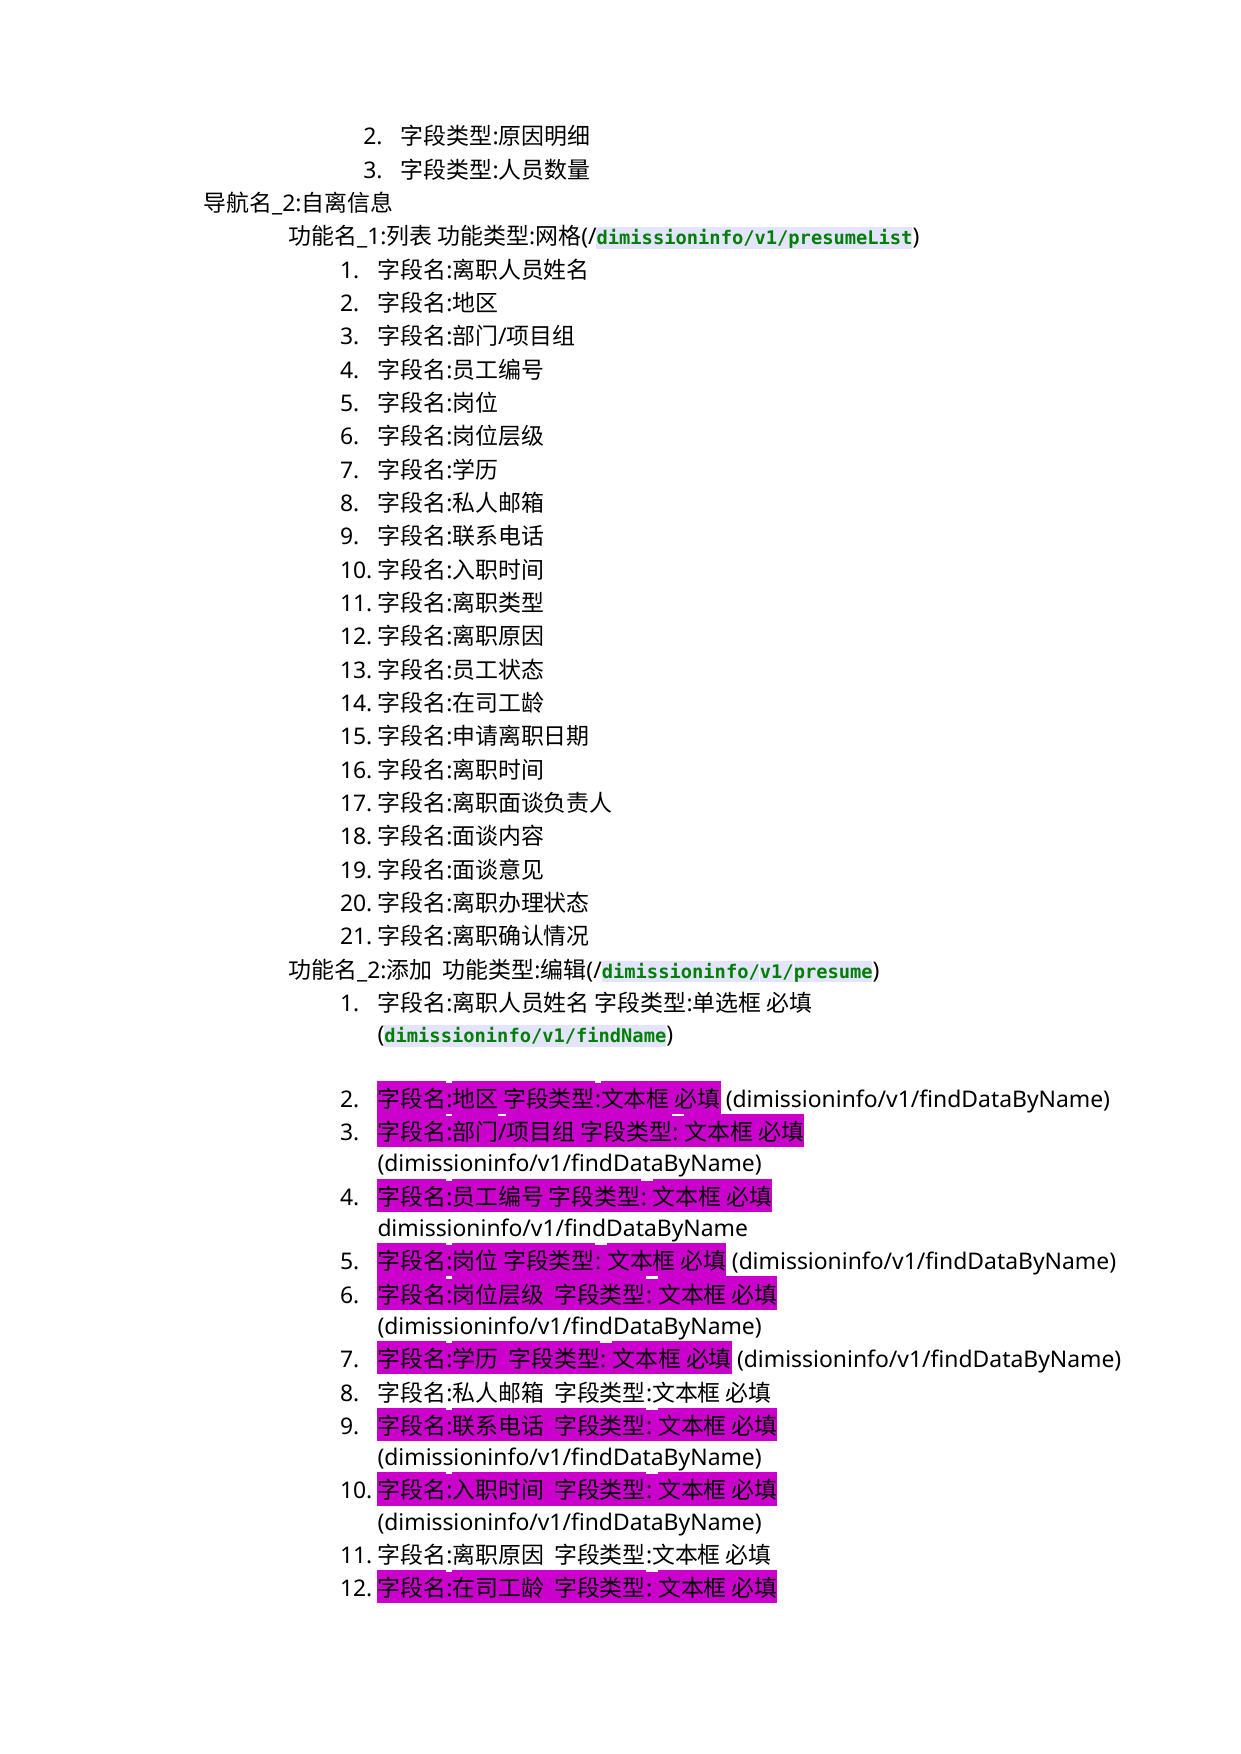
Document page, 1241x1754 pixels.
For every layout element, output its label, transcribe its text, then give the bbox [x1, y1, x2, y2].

list 字段名:离职面谈负责人 [340, 785, 1122, 818]
list 字段名:入职时间 [340, 551, 1122, 585]
list 字段名:离职确认情况 [340, 918, 1122, 951]
list 字段名:入职时间 字段类型: 文本框 必填 (dimissioninfo/v1/findDataByName) [340, 1472, 1122, 1537]
list 字段名:员工编号 [340, 351, 1122, 385]
list 字段名:岗位层级 字段类型: 文本框 必填 (dimissioninfo/v1/findDataByName) [340, 1276, 1122, 1341]
list 字段名:岗位层级 [340, 418, 1122, 451]
list 字段名:离职办理状态 [340, 885, 1122, 918]
list 字段名:离职原因 [340, 618, 1122, 651]
text 导航名_2:自离信息 [118, 185, 1122, 218]
list 字段名:员工状态 [340, 651, 1122, 685]
list 字段名:学历 字段类型: 文本框 必填 (dimissioninfo/v1/findDataByName) [340, 1341, 1122, 1374]
list 字段名:离职时间 [340, 751, 1122, 785]
list 字段名:离职人员姓名 字段类型:单选框 必填 [340, 985, 1122, 1018]
list 字段名:部门/项目组 [340, 318, 1122, 351]
list 字段类型:原因明细 [363, 118, 1122, 151]
list 字段名:岗位 字段类型: 文本框 必填 (dimissioninfo/v1/findDataByName) [340, 1243, 1122, 1276]
list 字段名:申请离职日期 [340, 718, 1122, 751]
list 字段名:联系电话 字段类型: 文本框 必填 (dimissioninfo/v1/findDataByName) [340, 1408, 1122, 1472]
text 功能名_2:添加 功能类型:编辑(/dimissioninfo/v1/presume) [118, 951, 1122, 985]
list 字段名:岗位 [340, 385, 1122, 418]
list 字段类型:人员数量 [363, 151, 1122, 185]
list 字段名:面谈内容 [340, 818, 1122, 851]
list (dimissioninfo/v1/findName) [340, 1018, 1122, 1049]
list 字段名:地区 字段类型:文本框 必填 (dimissioninfo/v1/findDataByName) [340, 1081, 1122, 1114]
list 字段名:学历 [340, 451, 1122, 485]
list 字段名:面谈意见 [340, 851, 1122, 885]
list 字段名:私人邮箱 字段类型:文本框 必填 [340, 1374, 1122, 1408]
list 字段名:离职类型 [340, 585, 1122, 618]
list 字段名:员工编号 字段类型: 文本框 必填 dimissioninfo/v1/findDataByName [340, 1178, 1122, 1243]
list 字段名:联系电话 [340, 518, 1122, 551]
text 功能名_1:列表 功能类型:网格(/dimissioninfo/v1/presumeList) [118, 218, 1122, 251]
list 字段名:在司工龄 [340, 685, 1122, 718]
list 字段名:离职原因 字段类型:文本框 必填 [340, 1537, 1122, 1570]
list 字段名:地区 [340, 285, 1122, 318]
list 字段名:在司工龄 字段类型: 文本框 必填 [340, 1570, 1122, 1603]
list 字段名:私人邮箱 [340, 485, 1122, 518]
list 字段名:部门/项目组 字段类型: 文本框 必填 (dimissioninfo/v1/findDataByName) [340, 1114, 1122, 1178]
list 字段名:离职人员姓名 [340, 251, 1122, 285]
